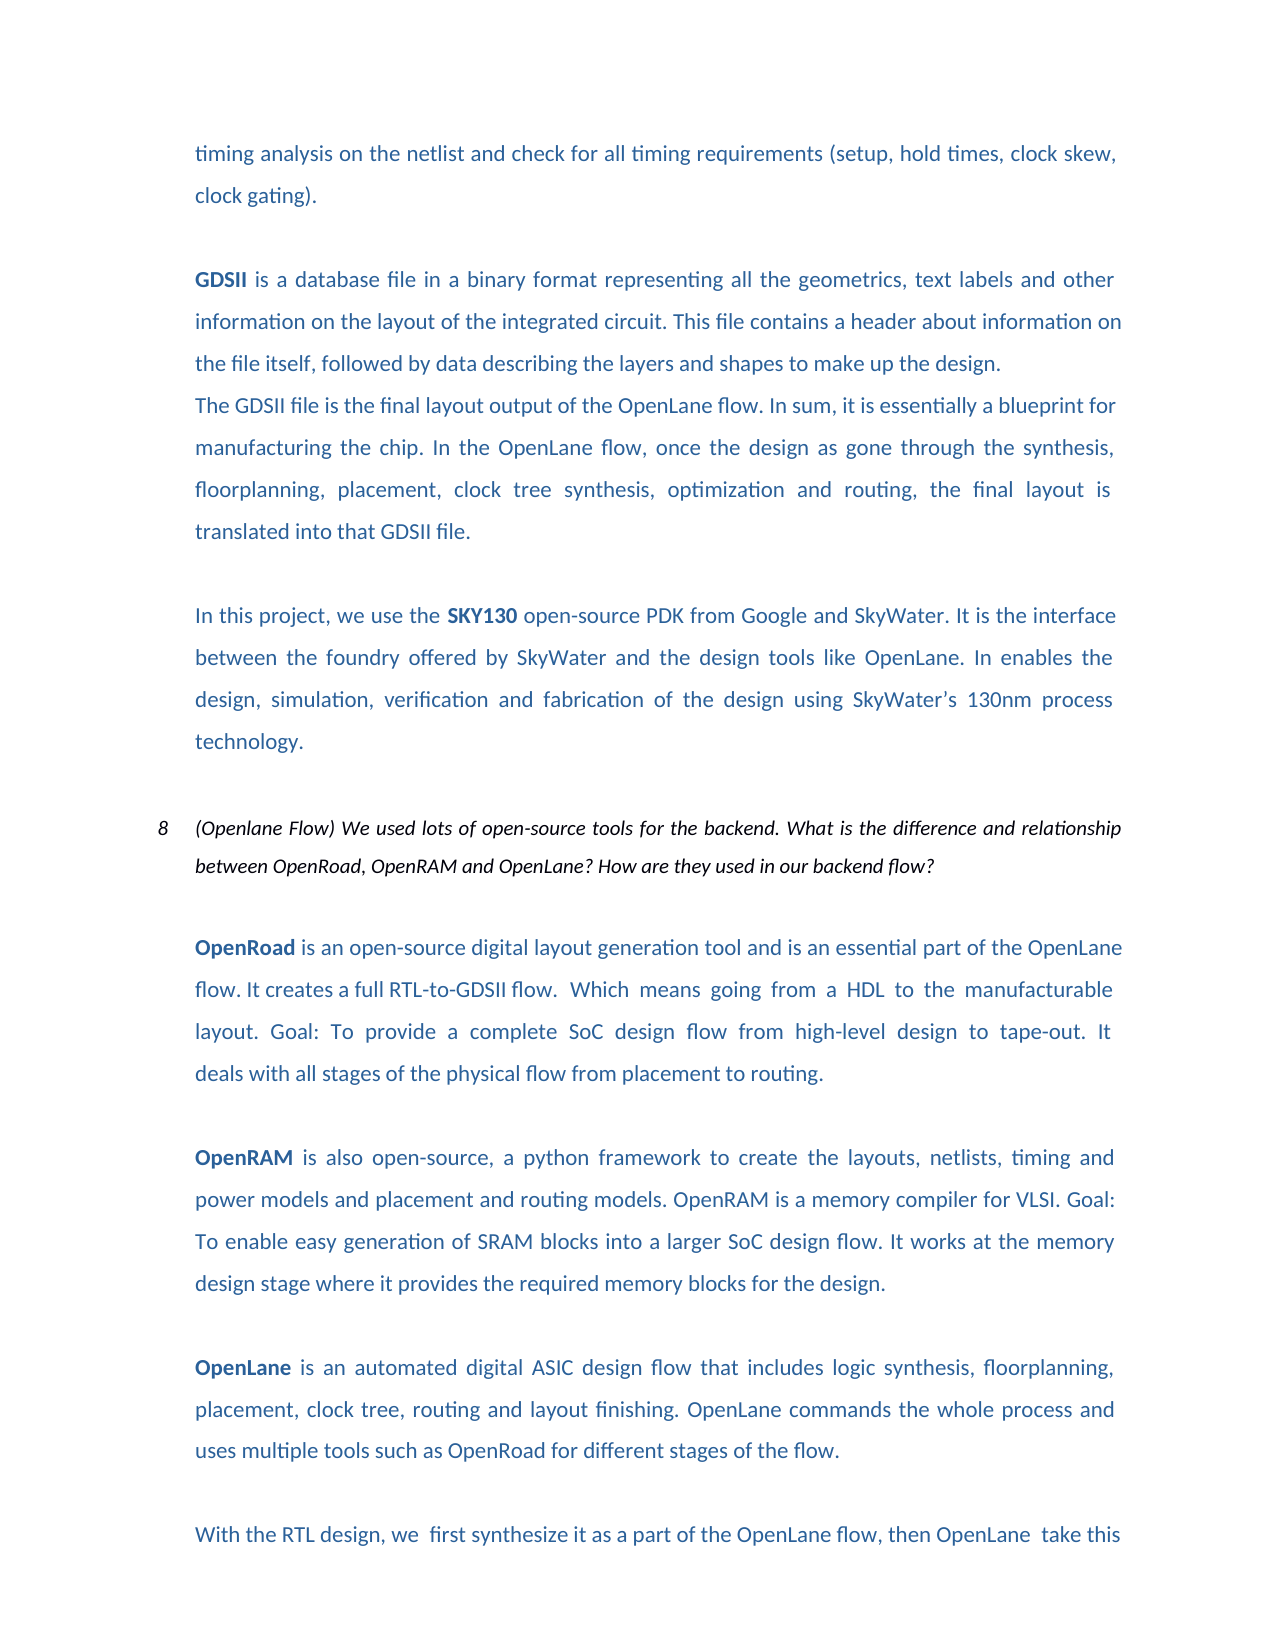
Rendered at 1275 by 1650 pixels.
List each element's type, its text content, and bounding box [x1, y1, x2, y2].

text OpenRoad is an open-source digital layout generation tool and is an essential part of the OpenLane flow. It creates a full RTL-to-GDSII flow. Which means going from a HDL to the manufacturable layout. Goal: To provide a complete SoC design flow from high-level design to tape-out. It deals with all stages of the physical flow from placement to routing. [120, 933, 1124, 1087]
text OpenLane is an automated digital ASIC design flow that includes logic synthesis, floorplanning, placement, clock tree, routing and layout finishing. OpenLane commands the whole process and uses multiple tools such as OpenRoad for different stages of the flow. [120, 1353, 1124, 1465]
text The GDSII file is the final layout output of the OpenLane flow. In sum, it is essentially a blueprint for manufacturing the chip. In the OpenLane flow, once the design as gone through the synthesis, floorplanning, placement, clock tree synthesis, optimization and routing, the final layout is translated into that GDSII file. [120, 391, 1124, 545]
text timing analysis on the netlist and check for all timing requirements (setup, hold times, clock skew, clock gating). [120, 139, 1124, 209]
text GDSII is a database file in a binary format representing all the geometrics, text labels and other information on the layout of the integrated circuit. This file contains a header about information on the file itself, followed by data describing the layers and shapes to make up the design. [120, 265, 1124, 377]
list (Openlane Flow) We used lots of open-source tools for the backend. What is the difference and relationship between OpenRoad, OpenRAM and OpenLane? How are they used in our backend flow? [157, 815, 1124, 878]
text OpenRAM is also open-source, a python framework to create the layouts, netlists, timing and power models and placement and routing models. OpenRAM is a memory compiler for VLSI. Goal: To enable easy generation of SRAM blocks into a larger SoC design flow. It works at the memory design stage where it provides the required memory blocks for the design. [120, 1143, 1124, 1297]
text With the RTL design, we first synthesize it as a part of the OpenLane flow, then OpenLane take this [120, 1521, 1124, 1549]
text In this project, we use the SKY130 open-source PDK from Google and SkyWater. It is the interface between the foundry offered by SkyWater and the design tools like OpenLane. In enables the design, simulation, verification and fabrication of the design using SkyWater’s 130nm process technology. [120, 601, 1124, 755]
